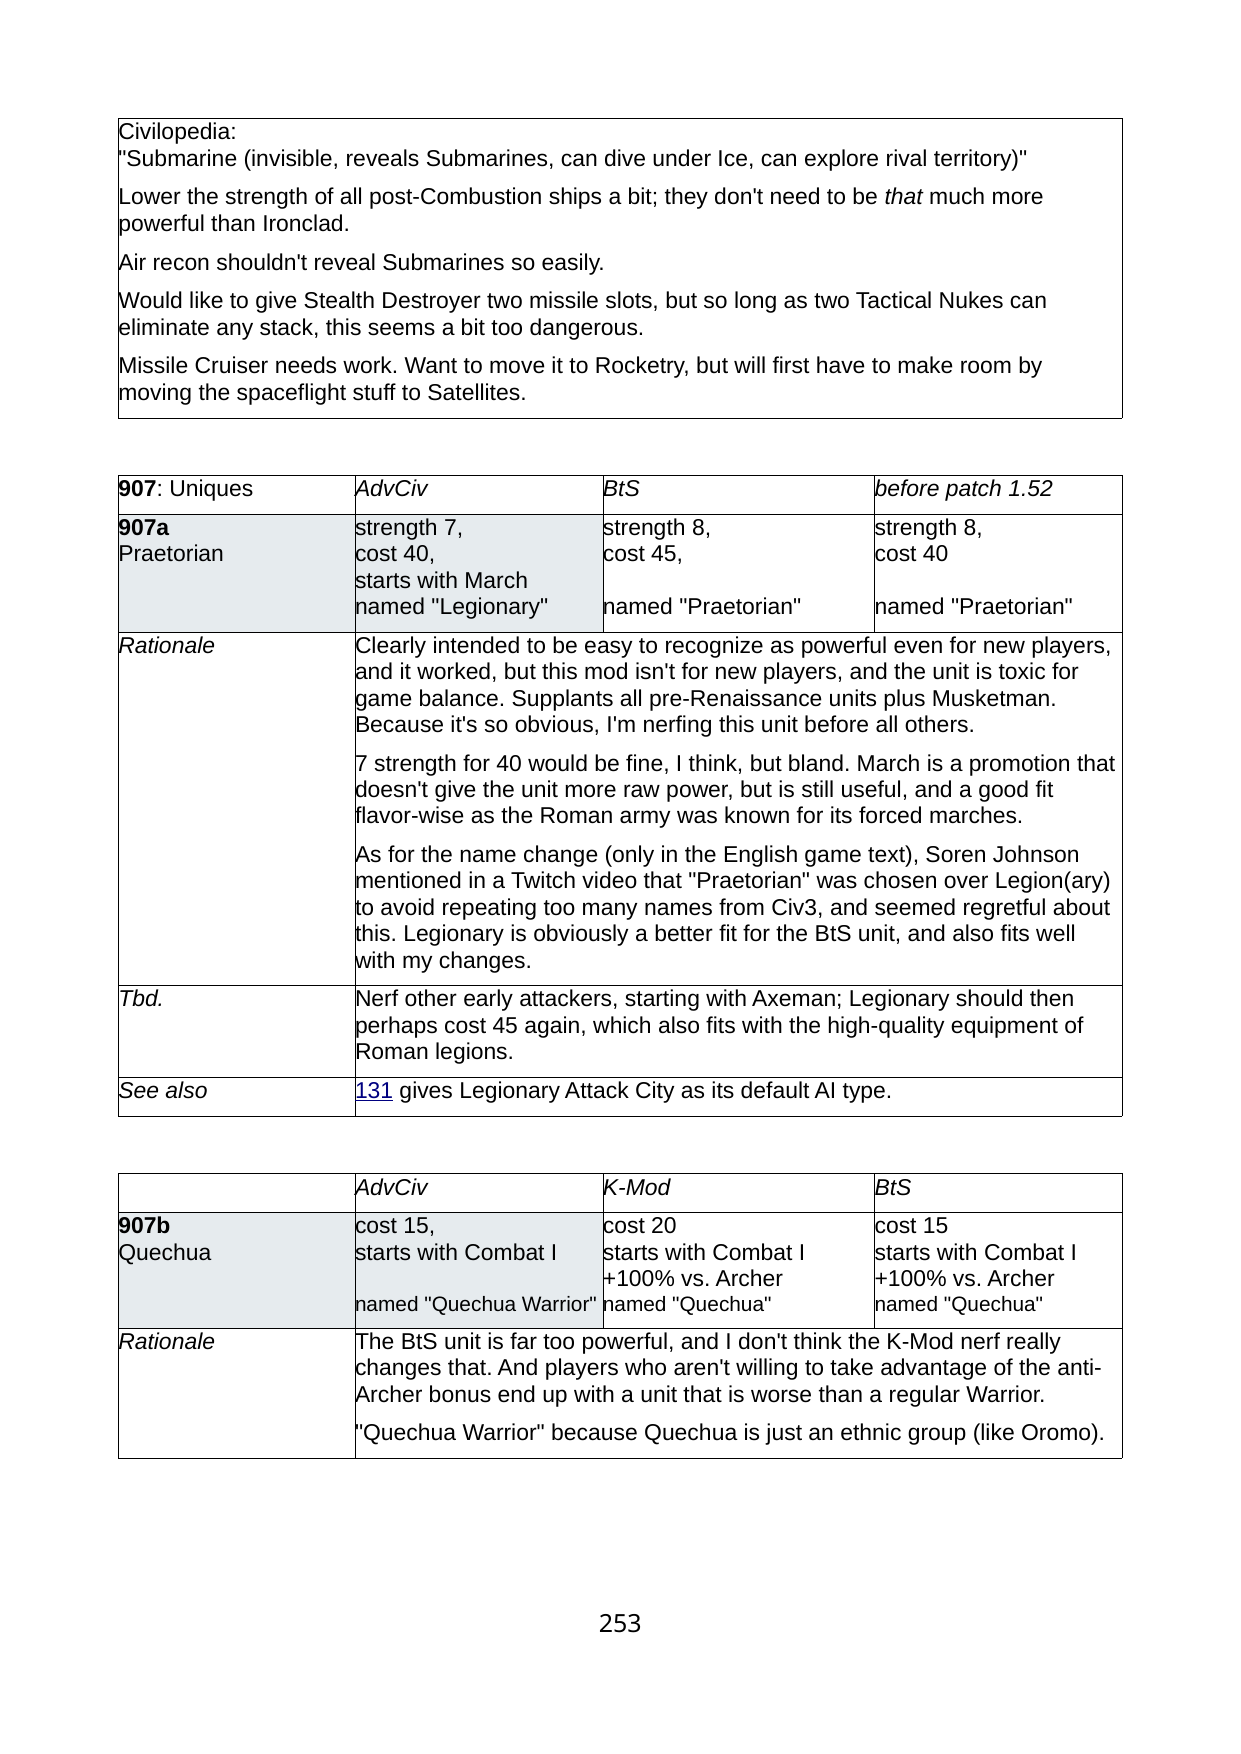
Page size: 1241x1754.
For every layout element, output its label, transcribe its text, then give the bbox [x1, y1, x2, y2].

table_header BtS [875, 1174, 1122, 1212]
table_cell The BtS unit is far too powerful, and I don't think the K-Mod nerf really changes that. And players who aren't willing to take advantage of the anti-Archer bonus end up with a unit that is worse than a regular Warrior. "Quechua Warrior" because Quechua is just an ethnic group (like Oromo). [356, 1329, 1122, 1458]
table_cell Clearly intended to be easy to recognize as powerful even for new players, and it worked, but this mod isn't for new players, and the unit is toxic for game balance. Supplants all pre-Renaissance units plus Musketman. Because it's so obvious, I'm nerfing this unit before all others. 7 strength for 40 would be fine, I think, but bland. March is a promotion that doesn't give the unit more raw power, but is still useful, and a good fit flavor-wise as the Roman army was known for its forced marches. As for the name change (only in the English game text), Soren Johnson mentioned in a Twitch video that "Praetorian" was chosen over Legion(ary) to avoid repeating too many names from Civ3, and seemed regretful about this. Legionary is obviously a better fit for the BtS unit, and also fits well with my changes. [356, 633, 1122, 985]
table_cell cost 15, starts with Combat I named "Quechua Warrior" [356, 1213, 603, 1328]
table_cell cost 15 starts with Combat I +100% vs. Archer named "Quechua" [875, 1213, 1122, 1328]
table_header BtS [604, 476, 874, 514]
table_cell 907a Praetorian [119, 515, 355, 632]
table_cell strength 8, cost 45, named "Praetorian" [604, 515, 874, 632]
table_cell Nerf other early attackers, starting with Axeman; Legionary should then perhaps cost 45 again, which also fits with the high-quality equipment of Roman legions. [356, 986, 1122, 1077]
table_cell strength 8, cost 40 named "Praetorian" [875, 515, 1122, 632]
table_cell Tbd. [119, 986, 355, 1077]
table_cell cost 20 starts with Combat I +100% vs. Archer named "Quechua" [604, 1213, 874, 1328]
table_header before patch 1.52 [875, 476, 1122, 514]
table_cell Civilopedia: "Submarine (invisible, reveals Submarines, can dive under Ice, can explore rival territory)" Lower the strength of all post-Combustion ships a bit; they don't need to be that much more powerful than Ironclad. Air recon shouldn't reveal Submarines so easily. Would like to give Stealth Destroyer two missile slots, but so long as two Tactical Nukes can eliminate any stack, this seems a bit too dangerous. Missile Cruiser needs work. Want to move it to Rocketry, but will first have to make room by moving the spaceflight stuff to Satellites. [119, 119, 1122, 417]
table_cell See also [119, 1078, 355, 1116]
table_cell 907b Quechua [119, 1213, 355, 1328]
table_cell 131 gives Legionary Attack City as its default AI type. [356, 1078, 1122, 1116]
table_header 907: Uniques [119, 476, 355, 514]
table_header [119, 1174, 355, 1212]
table_header AdvCiv [356, 476, 603, 514]
table_header K-Mod [604, 1174, 874, 1212]
table_cell Rationale [119, 1329, 355, 1458]
table_header AdvCiv [356, 1174, 603, 1212]
table_cell strength 7, cost 40, starts with March named "Legionary" [356, 515, 603, 632]
table_cell Rationale [119, 633, 355, 985]
